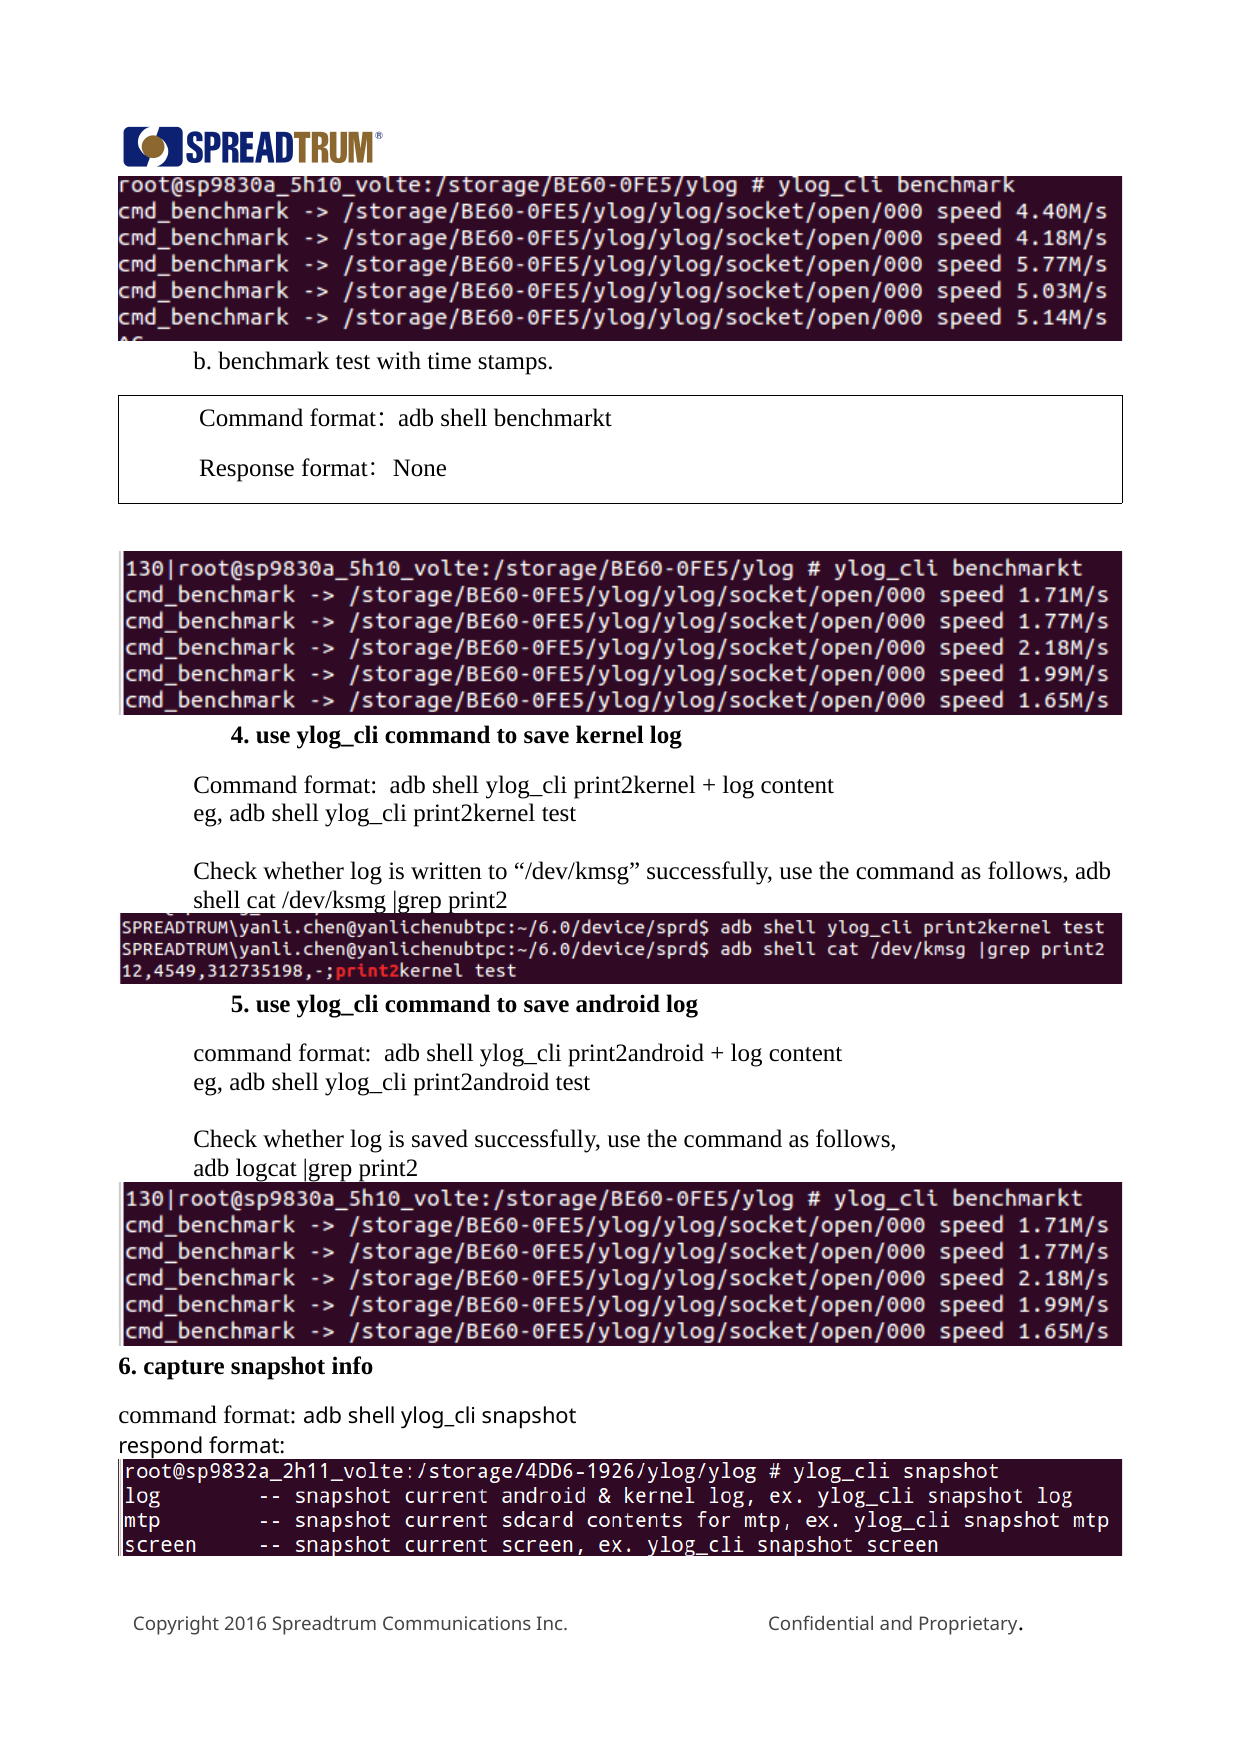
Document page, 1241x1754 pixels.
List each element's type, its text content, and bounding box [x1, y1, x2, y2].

list 5. use ylog_cli command to save android log [193, 984, 1122, 1018]
picture [120, 123, 386, 168]
list Command format: adb shell ylog_cli print2kernel + log content [156, 770, 1122, 798]
list eg, adb shell ylog_cli print2android test [156, 1067, 1122, 1096]
list 4. use ylog_cli command to save kernel log [193, 715, 1122, 749]
table_header Command format：adb shell benchmarkt Response format：None [119, 396, 1122, 503]
text 6. capture snapshot info [118, 1346, 1122, 1379]
text respond format: [118, 1430, 1122, 1459]
list adb logcat |grep print2 [156, 1153, 1122, 1182]
list eg, adb shell ylog_cli print2kernel test [156, 798, 1122, 827]
picture [118, 176, 1123, 341]
picture [118, 1459, 1123, 1556]
list b. benchmark test with time stamps. [156, 341, 1122, 375]
picture [118, 913, 1123, 984]
picture [118, 551, 1123, 715]
list command format: adb shell ylog_cli print2android + log content [156, 1038, 1122, 1067]
picture [118, 1182, 1123, 1346]
list Check whether log is saved successfully, use the command as follows, [156, 1124, 1122, 1153]
list Check whether log is written to “/dev/kmsg” successfully, use the command as follows, adb shell cat /dev/ksmg |grep print2 [156, 856, 1122, 913]
text command format: adb shell ylog_cli snapshot [118, 1400, 1122, 1430]
